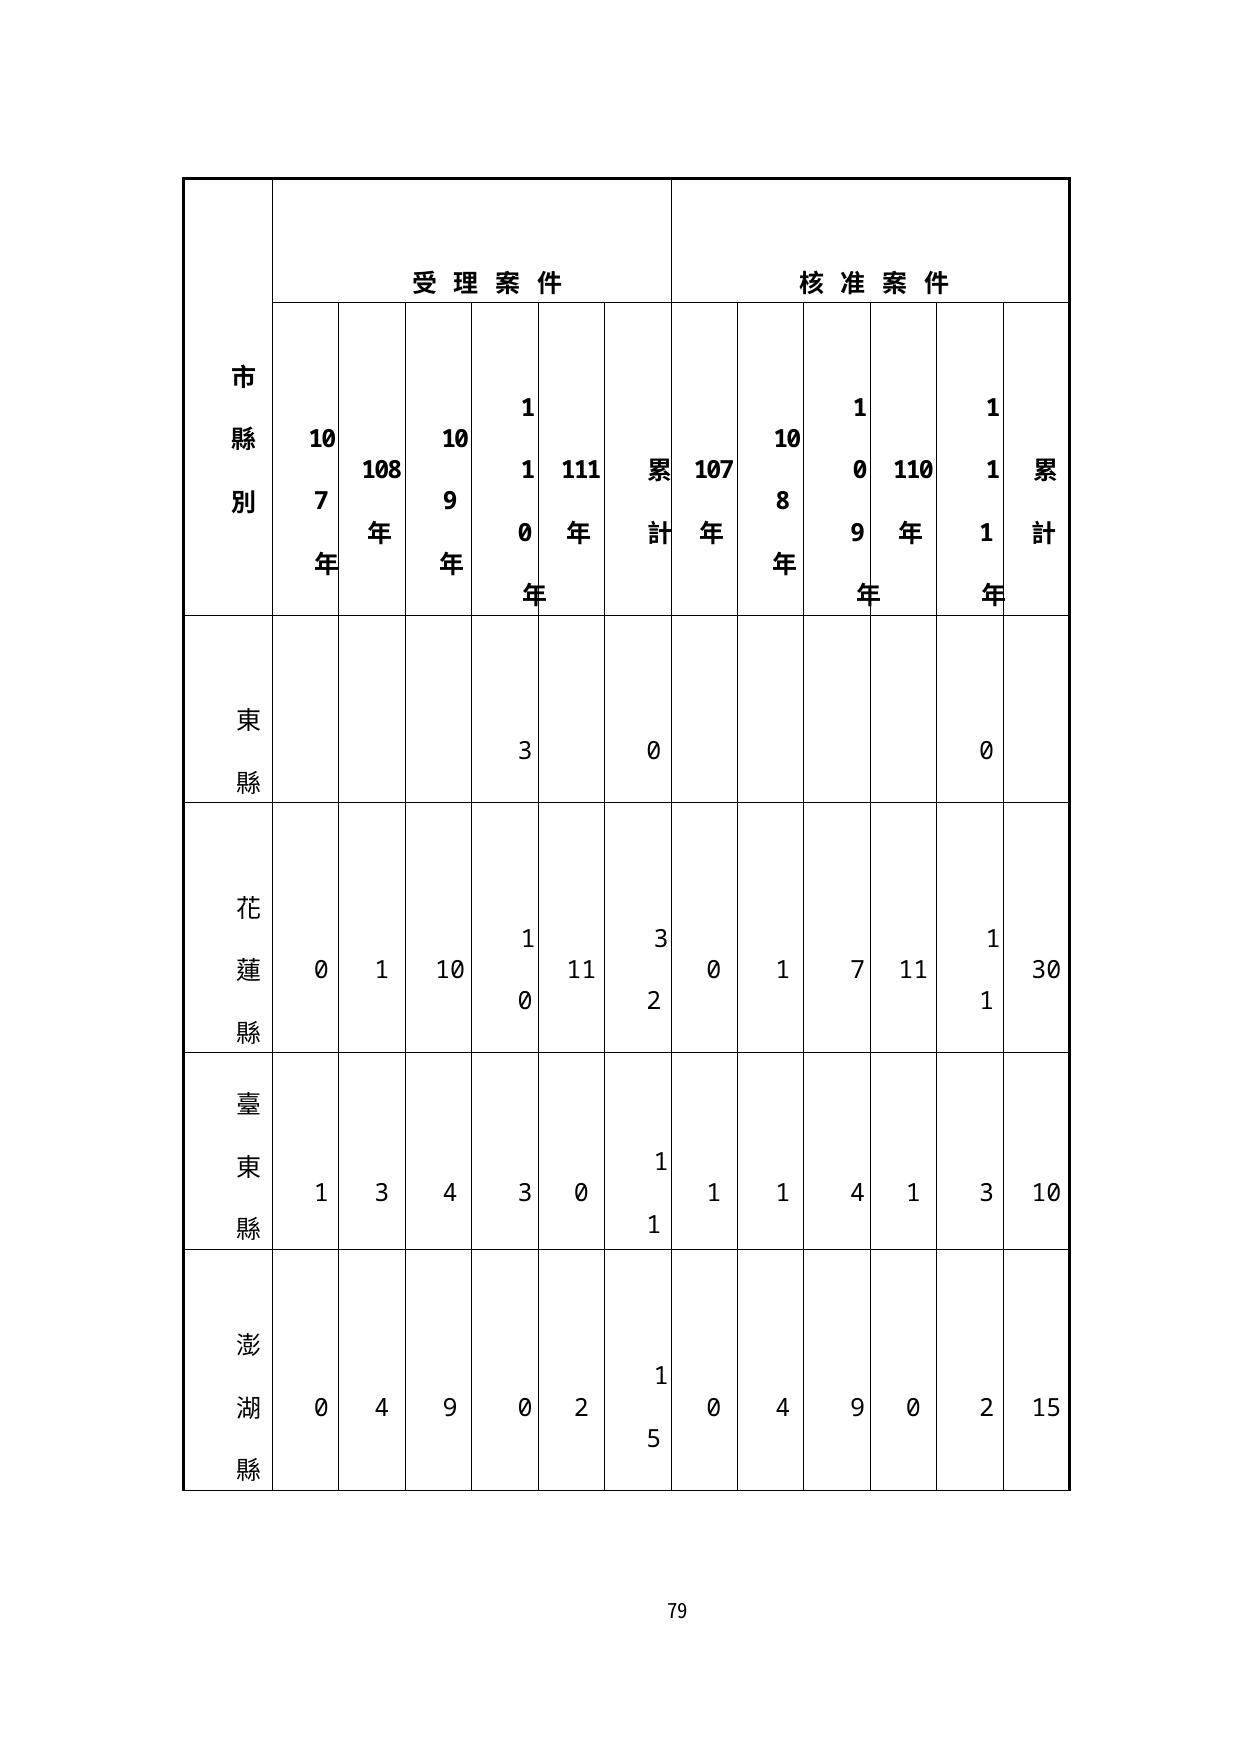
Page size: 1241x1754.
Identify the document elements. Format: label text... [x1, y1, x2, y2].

table_cell 109年 [406, 303, 471, 615]
table_cell 3 [339, 1053, 405, 1249]
table_cell 110年 [871, 303, 936, 615]
table_cell 0 [937, 616, 1003, 802]
table_cell 4 [738, 1250, 803, 1490]
table_cell 108年 [339, 303, 405, 615]
table_cell 澎湖縣 [185, 1250, 272, 1490]
table_cell 7 [804, 803, 870, 1052]
table_cell 花蓮縣 [185, 803, 272, 1052]
table_cell 1 [871, 1053, 936, 1249]
table_cell 0 [472, 1250, 538, 1490]
table_cell 15 [1004, 1250, 1068, 1490]
table_cell 1 [273, 1053, 338, 1249]
table_cell 1 [738, 1053, 803, 1249]
table_cell 9 [406, 1250, 471, 1490]
table_cell 1 [339, 803, 405, 1052]
table_cell 0 [539, 1053, 604, 1249]
table_cell 107年 [672, 303, 737, 615]
table_cell 108年 [738, 303, 803, 615]
table_cell 1 [738, 803, 803, 1052]
table_cell 10 [472, 803, 538, 1052]
table_cell 107年 [273, 303, 338, 615]
table_cell 11 [605, 1053, 671, 1249]
table_cell [273, 616, 338, 802]
table_cell [871, 616, 936, 802]
table_cell 累計 [605, 303, 671, 615]
table_cell 1 [672, 1053, 737, 1249]
table_cell 4 [339, 1250, 405, 1490]
table_cell 9 [804, 1250, 870, 1490]
table_cell 0 [672, 803, 737, 1052]
table_cell [339, 616, 405, 802]
table_cell 111年 [937, 303, 1003, 615]
table_header 市縣別 [185, 180, 272, 615]
table_cell 110年 [472, 303, 538, 615]
table_cell 11 [539, 803, 604, 1052]
table_cell 10 [406, 803, 471, 1052]
table_cell 15 [605, 1250, 671, 1490]
table_cell [672, 616, 737, 802]
table_cell 3 [472, 1053, 538, 1249]
table_header 受理案件 [273, 180, 671, 302]
table_cell 10 [1004, 1053, 1068, 1249]
table_cell 3 [472, 616, 538, 802]
table_cell 109年 [804, 303, 870, 615]
table_cell [738, 616, 803, 802]
table_cell 32 [605, 803, 671, 1052]
table_cell [804, 616, 870, 802]
table_cell 東縣 [185, 616, 272, 802]
table_cell 累計 [1004, 303, 1068, 615]
table_cell [1004, 616, 1068, 802]
table_cell 0 [273, 803, 338, 1052]
table_cell 2 [539, 1250, 604, 1490]
table_cell 11 [937, 803, 1003, 1052]
table_cell 4 [406, 1053, 471, 1249]
table_cell 臺東縣 [185, 1053, 272, 1249]
table_cell 2 [937, 1250, 1003, 1490]
table_cell 4 [804, 1053, 870, 1249]
table_cell 30 [1004, 803, 1068, 1052]
table_cell 11 [871, 803, 936, 1052]
table_cell 0 [273, 1250, 338, 1490]
table_cell 0 [871, 1250, 936, 1490]
table_cell [406, 616, 471, 802]
table_cell [539, 616, 604, 802]
table_cell 0 [672, 1250, 737, 1490]
table_cell 3 [937, 1053, 1003, 1249]
table_cell 111年 [539, 303, 604, 615]
table_cell 0 [605, 616, 671, 802]
table_header 核准案件 [672, 180, 1068, 302]
